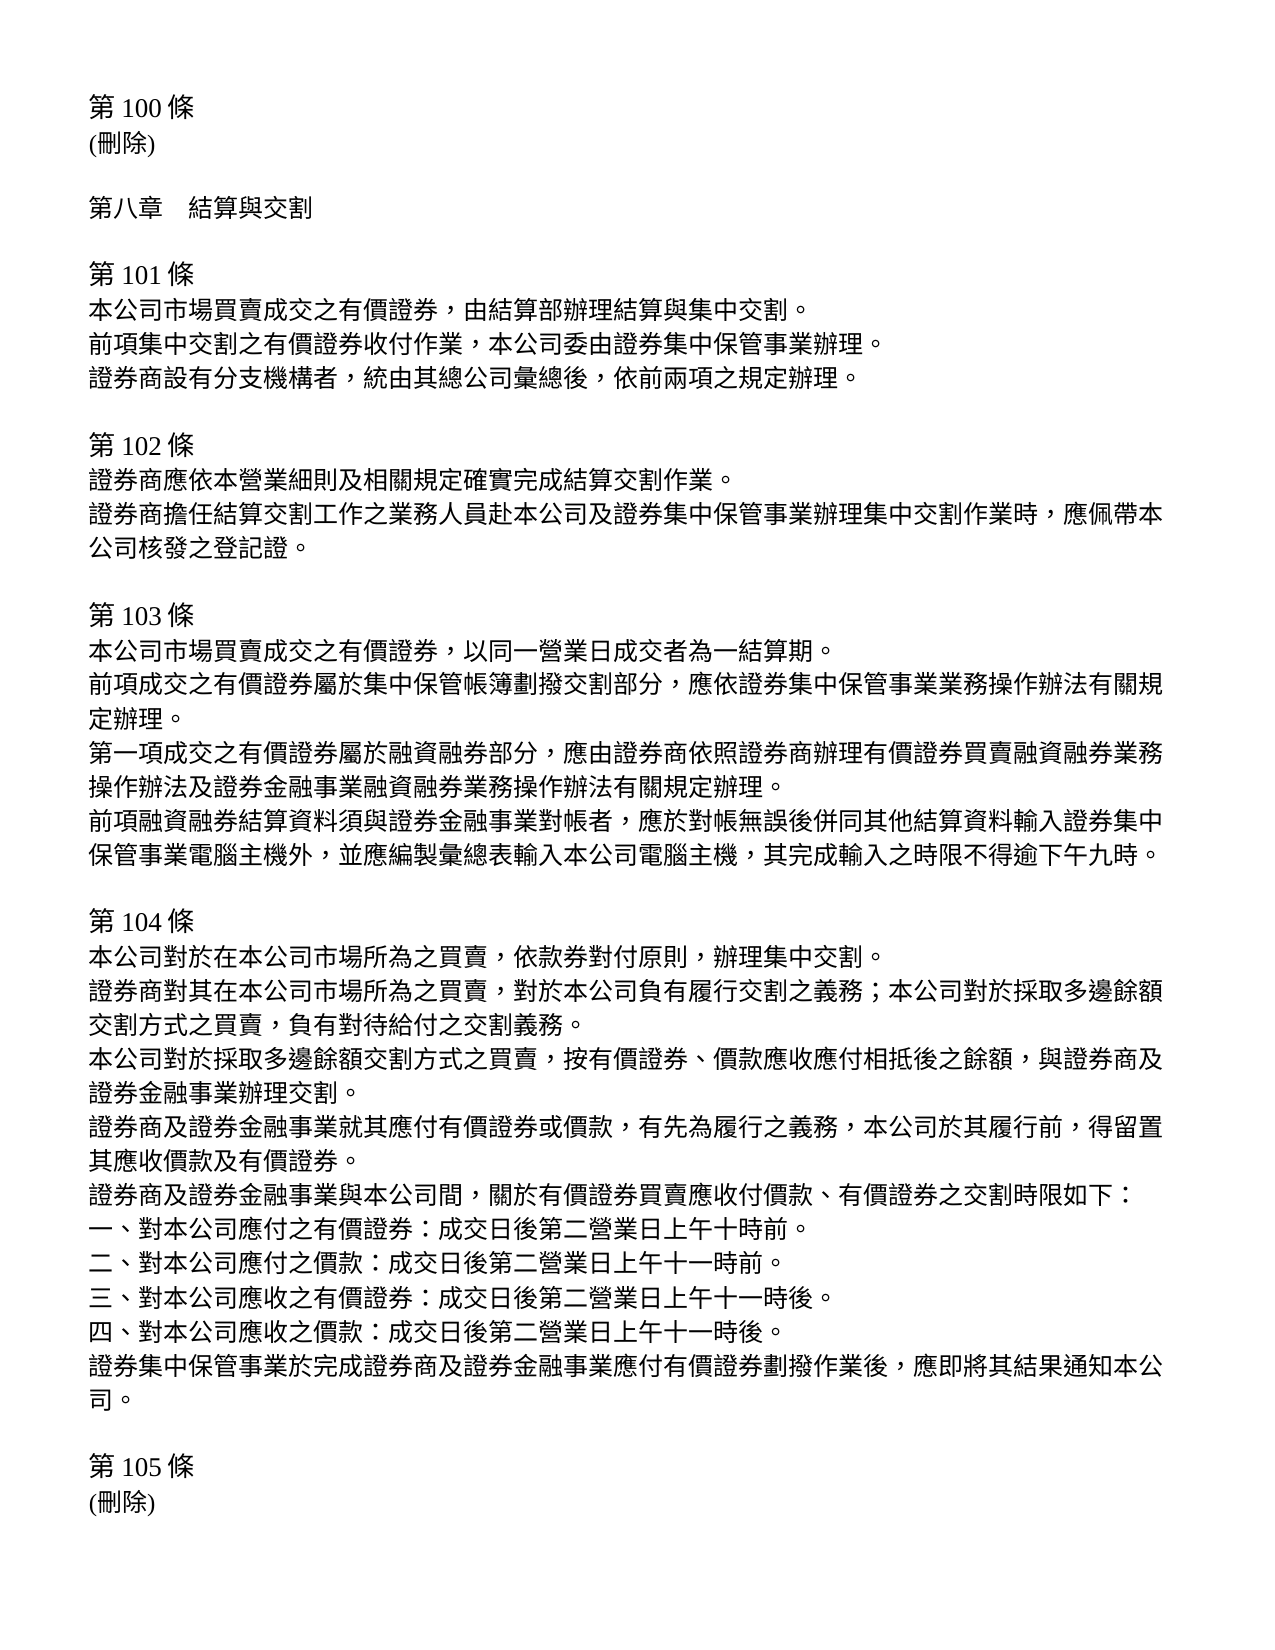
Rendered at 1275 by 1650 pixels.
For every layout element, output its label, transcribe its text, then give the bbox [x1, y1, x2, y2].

text 證券商應依本營業細則及相關規定確實完成結算交割作業。 [88, 463, 1186, 497]
text (刪除) [88, 1484, 1186, 1518]
text 三、對本公司應收之有價證券：成交日後第二營業日上午十一時後。 [88, 1280, 1186, 1314]
text 第101條 [88, 256, 1186, 293]
text 第100條 [88, 88, 1186, 125]
text (刪除) [88, 125, 1186, 159]
text 本公司市場買賣成交之有價證券，以同一營業日成交者為一結算期。 [88, 633, 1186, 667]
text 本公司對於在本公司市場所為之買賣，依款券對付原則，辦理集中交割。 [88, 939, 1186, 974]
text 證券商及證券金融事業與本公司間，關於有價證券買賣應收付價款、有價證券之交割時限如下： [88, 1178, 1186, 1212]
text 證券商擔任結算交割工作之業務人員赴本公司及證券集中保管事業辦理集中交割作業時，應佩帶本公司核發之登記證。 [88, 497, 1186, 565]
text 二、對本公司應付之價款：成交日後第二營業日上午十一時前。 [88, 1246, 1186, 1280]
text 證券商設有分支機構者，統由其總公司彙總後，依前兩項之規定辦理。 [88, 361, 1186, 395]
text 第104條 [88, 903, 1186, 939]
text 前項成交之有價證券屬於集中保管帳簿劃撥交割部分，應依證券集中保管事業業務操作辦法有關規定辦理。 [88, 667, 1186, 735]
text 第103條 [88, 596, 1186, 633]
text 第102條 [88, 426, 1186, 463]
text 四、對本公司應收之價款：成交日後第二營業日上午十一時後。 [88, 1314, 1186, 1348]
text 第105條 [88, 1448, 1186, 1484]
text 本公司市場買賣成交之有價證券，由結算部辦理結算與集中交割。 [88, 293, 1186, 327]
text 第八章 結算與交割 [88, 191, 1186, 225]
text 證券商及證券金融事業就其應付有價證券或價款，有先為履行之義務，本公司於其履行前，得留置其應收價款及有價證券。 [88, 1110, 1186, 1178]
text 前項集中交割之有價證券收付作業，本公司委由證券集中保管事業辦理。 [88, 327, 1186, 361]
text 前項融資融券結算資料須與證券金融事業對帳者，應於對帳無誤後併同其他結算資料輸入證券集中保管事業電腦主機外，並應編製彙總表輸入本公司電腦主機，其完成輸入之時限不得逾下午九時。 [88, 803, 1186, 872]
text 第一項成交之有價證券屬於融資融券部分，應由證券商依照證券商辦理有價證券買賣融資融券業務操作辦法及證券金融事業融資融券業務操作辦法有關規定辦理。 [88, 735, 1186, 803]
text 證券集中保管事業於完成證券商及證券金融事業應付有價證券劃撥作業後，應即將其結果通知本公司。 [88, 1348, 1186, 1416]
text 一、對本公司應付之有價證券：成交日後第二營業日上午十時前。 [88, 1212, 1186, 1246]
text 證券商對其在本公司市場所為之買賣，對於本公司負有履行交割之義務；本公司對於採取多邊餘額交割方式之買賣，負有對待給付之交割義務。 [88, 974, 1186, 1042]
text 本公司對於採取多邊餘額交割方式之買賣，按有價證券、價款應收應付相抵後之餘額，與證券商及證券金融事業辦理交割。 [88, 1042, 1186, 1110]
